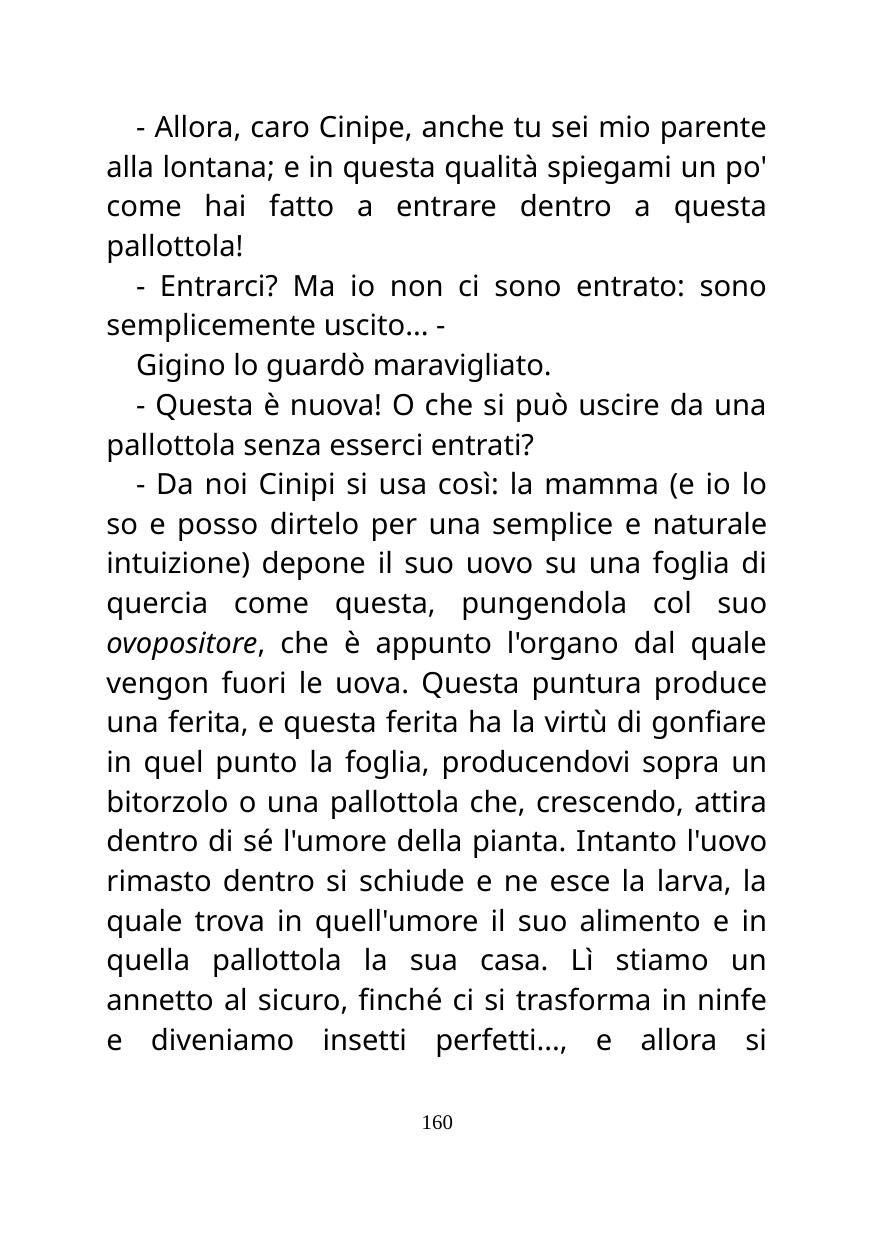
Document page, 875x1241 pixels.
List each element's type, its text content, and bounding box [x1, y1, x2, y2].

text - Da noi Cinipi si usa così: la mamma (e io lo so e posso dirtelo per una semplice e naturale intuizione) depone il suo uovo su una foglia di quercia come questa, pungendola col suo ovopositore, che è appunto l'organo dal quale vengon fuori le uova. Questa puntura produce una ferita, e questa ferita ha la virtù di gonfiare in quel punto la foglia, producendovi sopra un bitorzolo o una pallottola che, crescendo, attira dentro di sé l'umore della pianta. Intanto l'uovo rimasto dentro si schiude e ne esce la larva, la quale trova in quell'umore il suo alimento e in quella pallottola la sua casa. Lì stiamo un annetto al sicuro, finché ci si trasforma in ninfe e diveniamo insetti perfetti..., e allora si [106, 463, 768, 1059]
text - Entrarci? Ma io non ci sono entrato: sono semplicemente uscito... - [106, 265, 768, 344]
text - Questa è nuova! O che si può uscire da una pallottola senza esserci entrati? [106, 384, 768, 463]
text - Allora, caro Cinipe, anche tu sei mio parente alla lontana; e in questa qualità spiegami un po' come hai fatto a entrare dentro a questa pallottola! [106, 106, 768, 265]
text Gigino lo guardò maravigliato. [106, 344, 768, 384]
